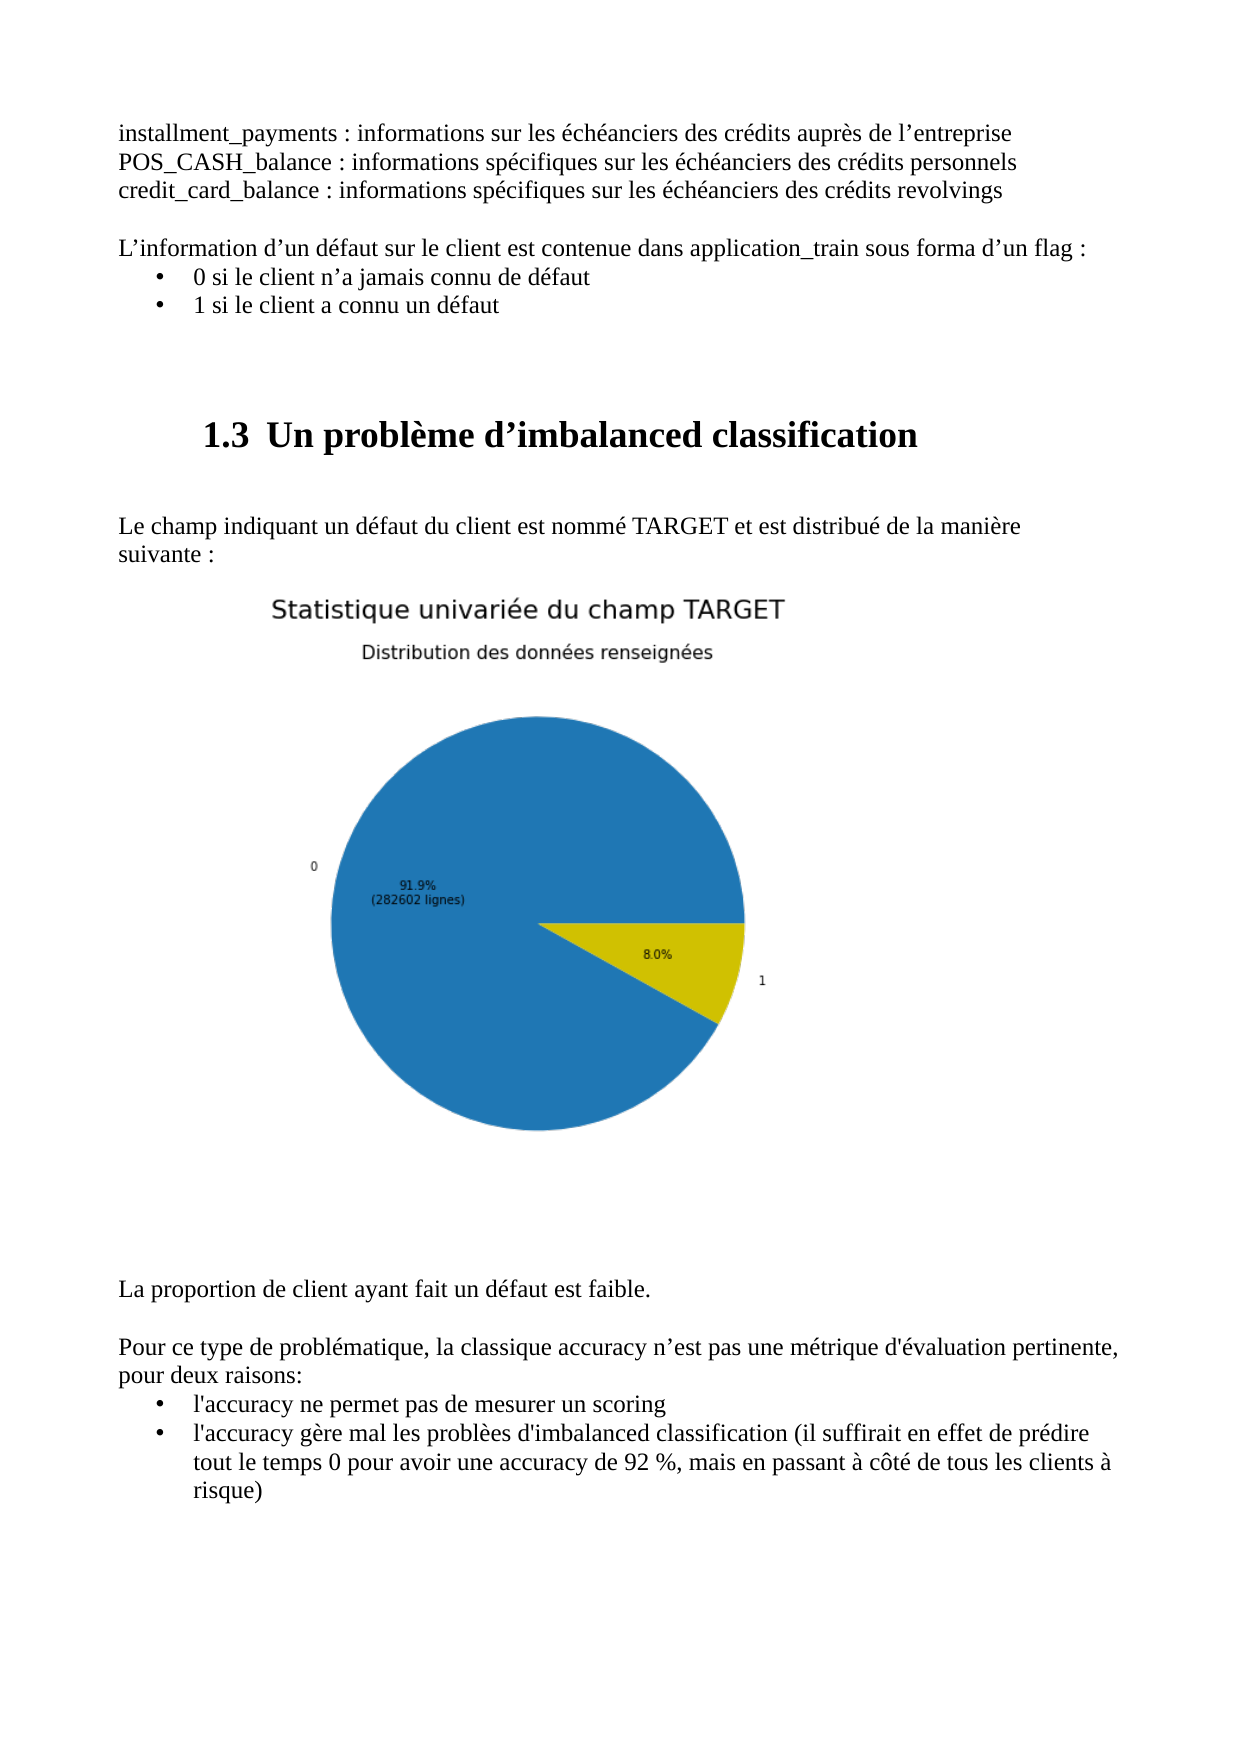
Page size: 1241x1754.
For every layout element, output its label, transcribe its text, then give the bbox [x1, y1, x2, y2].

text La proportion de client ayant fait un défaut est faible. [118, 1274, 1122, 1303]
text credit_card_balance : informations spécifiques sur les échéanciers des crédits revolvings [118, 176, 1122, 204]
subtitle Un problème d’imbalanced classification [193, 412, 1122, 455]
picture [263, 590, 805, 1191]
list 0 si le client n’a jamais connu de défaut [156, 262, 1122, 291]
list l'accuracy ne permet pas de mesurer un scoring [156, 1389, 1122, 1418]
list l'accuracy gère mal les problèes d'imbalanced classification (il suffirait en effet de prédire tout le temps 0 pour avoir une accuracy de 92 %, mais en passant à côté de tous les clients à risque) [156, 1418, 1122, 1504]
text POS_CASH_balance : informations spécifiques sur les échéanciers des crédits personnels [118, 147, 1122, 176]
text Le champ indiquant un défaut du client est nommé TARGET et est distribué de la manière suivante : [118, 511, 1122, 568]
text Pour ce type de problématique, la classique accuracy n’est pas une métrique d'évaluation pertinente, pour deux raisons: [118, 1332, 1122, 1389]
list 1 si le client a connu un défaut [156, 291, 1122, 319]
text installment_payments : informations sur les échéanciers des crédits auprès de l’entreprise [118, 118, 1122, 147]
text L’information d’un défaut sur le client est contenue dans application_train sous forma d’un flag : [118, 233, 1122, 262]
